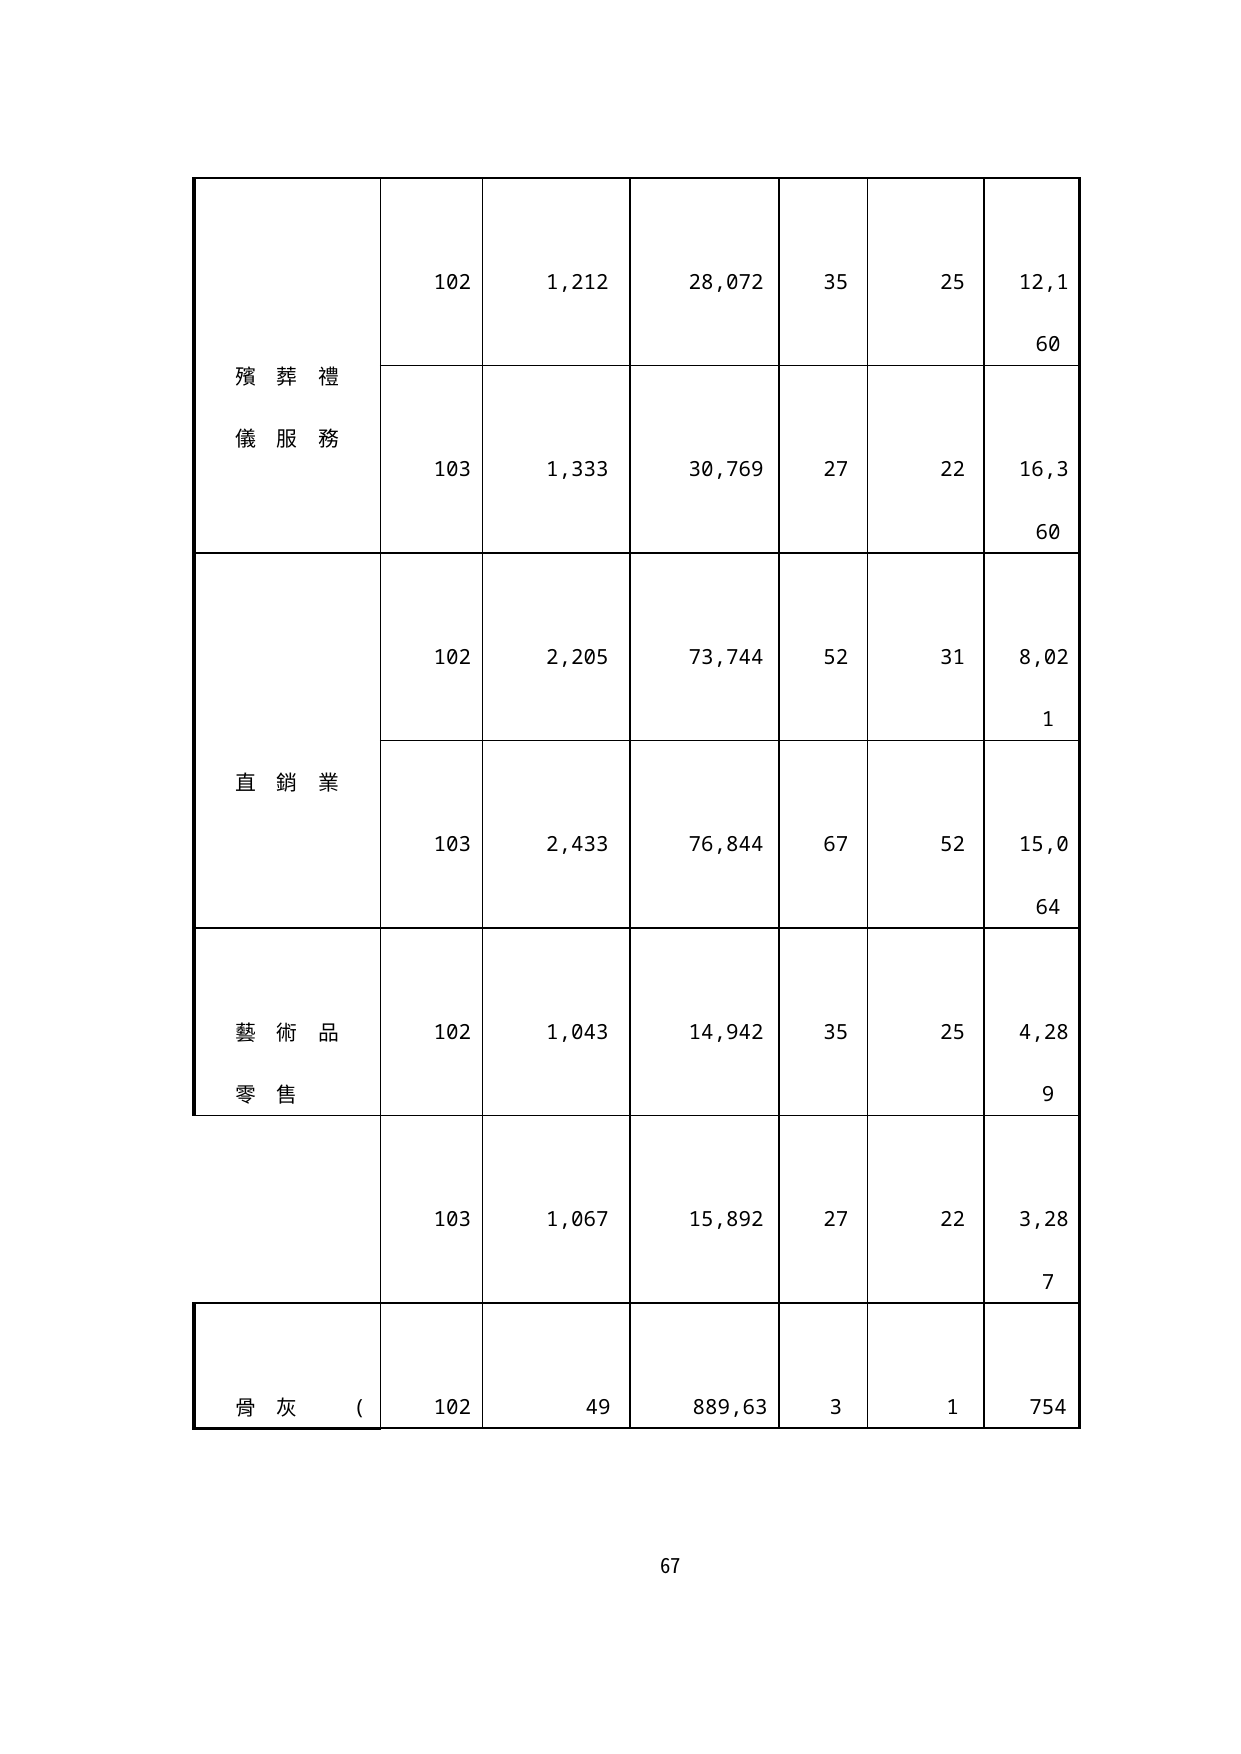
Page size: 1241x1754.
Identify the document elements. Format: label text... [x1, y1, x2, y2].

table_cell 1,067 [483, 1116, 629, 1302]
table_cell 49 [483, 1304, 629, 1427]
table_cell 25 [868, 929, 983, 1115]
table_cell 1,212 [483, 179, 629, 365]
table_cell 52 [780, 554, 867, 740]
table_cell 1 [868, 1304, 983, 1427]
table_cell 16,360 [985, 366, 1078, 552]
table_cell 1,043 [483, 929, 629, 1115]
table_cell 直銷業 [196, 554, 380, 927]
table_cell 103 [381, 741, 482, 927]
table_cell 102 [381, 179, 482, 365]
table_cell 102 [381, 554, 482, 740]
table_cell 28,072 [631, 179, 778, 365]
table_cell 103 [381, 1116, 482, 1302]
table_cell 12,160 [985, 179, 1078, 365]
table_cell 3 [780, 1304, 867, 1427]
table_cell 22 [868, 1116, 983, 1302]
table_cell 76,844 [631, 741, 778, 927]
table_cell 1,333 [483, 366, 629, 552]
table_cell 殯葬禮儀服務 [196, 179, 380, 552]
table_cell 8,021 [985, 554, 1078, 740]
table_cell 15,064 [985, 741, 1078, 927]
table_cell 22 [868, 366, 983, 552]
table_cell 102 [381, 929, 482, 1115]
table_cell 25 [868, 179, 983, 365]
table_cell 889,63 [631, 1304, 778, 1427]
table_cell 2,205 [483, 554, 629, 740]
table_cell 754 [985, 1304, 1078, 1427]
table_cell 27 [780, 366, 867, 552]
table_cell 30,769 [631, 366, 778, 552]
table_cell 73,744 [631, 554, 778, 740]
table_cell 骨灰( [196, 1304, 380, 1427]
table_cell 52 [868, 741, 983, 927]
table_cell 3,287 [985, 1116, 1078, 1302]
table_cell 27 [780, 1116, 867, 1302]
table_cell 4,289 [985, 929, 1078, 1115]
table_cell 31 [868, 554, 983, 740]
table_cell 35 [780, 929, 867, 1115]
table_cell 15,892 [631, 1116, 778, 1302]
table_cell 2,433 [483, 741, 629, 927]
table_cell 35 [780, 179, 867, 365]
table_cell 藝術品零售 [196, 929, 380, 1115]
table_cell 67 [780, 741, 867, 927]
table_cell 14,942 [631, 929, 778, 1115]
table_cell 102 [381, 1304, 482, 1427]
table_cell 103 [381, 366, 482, 552]
